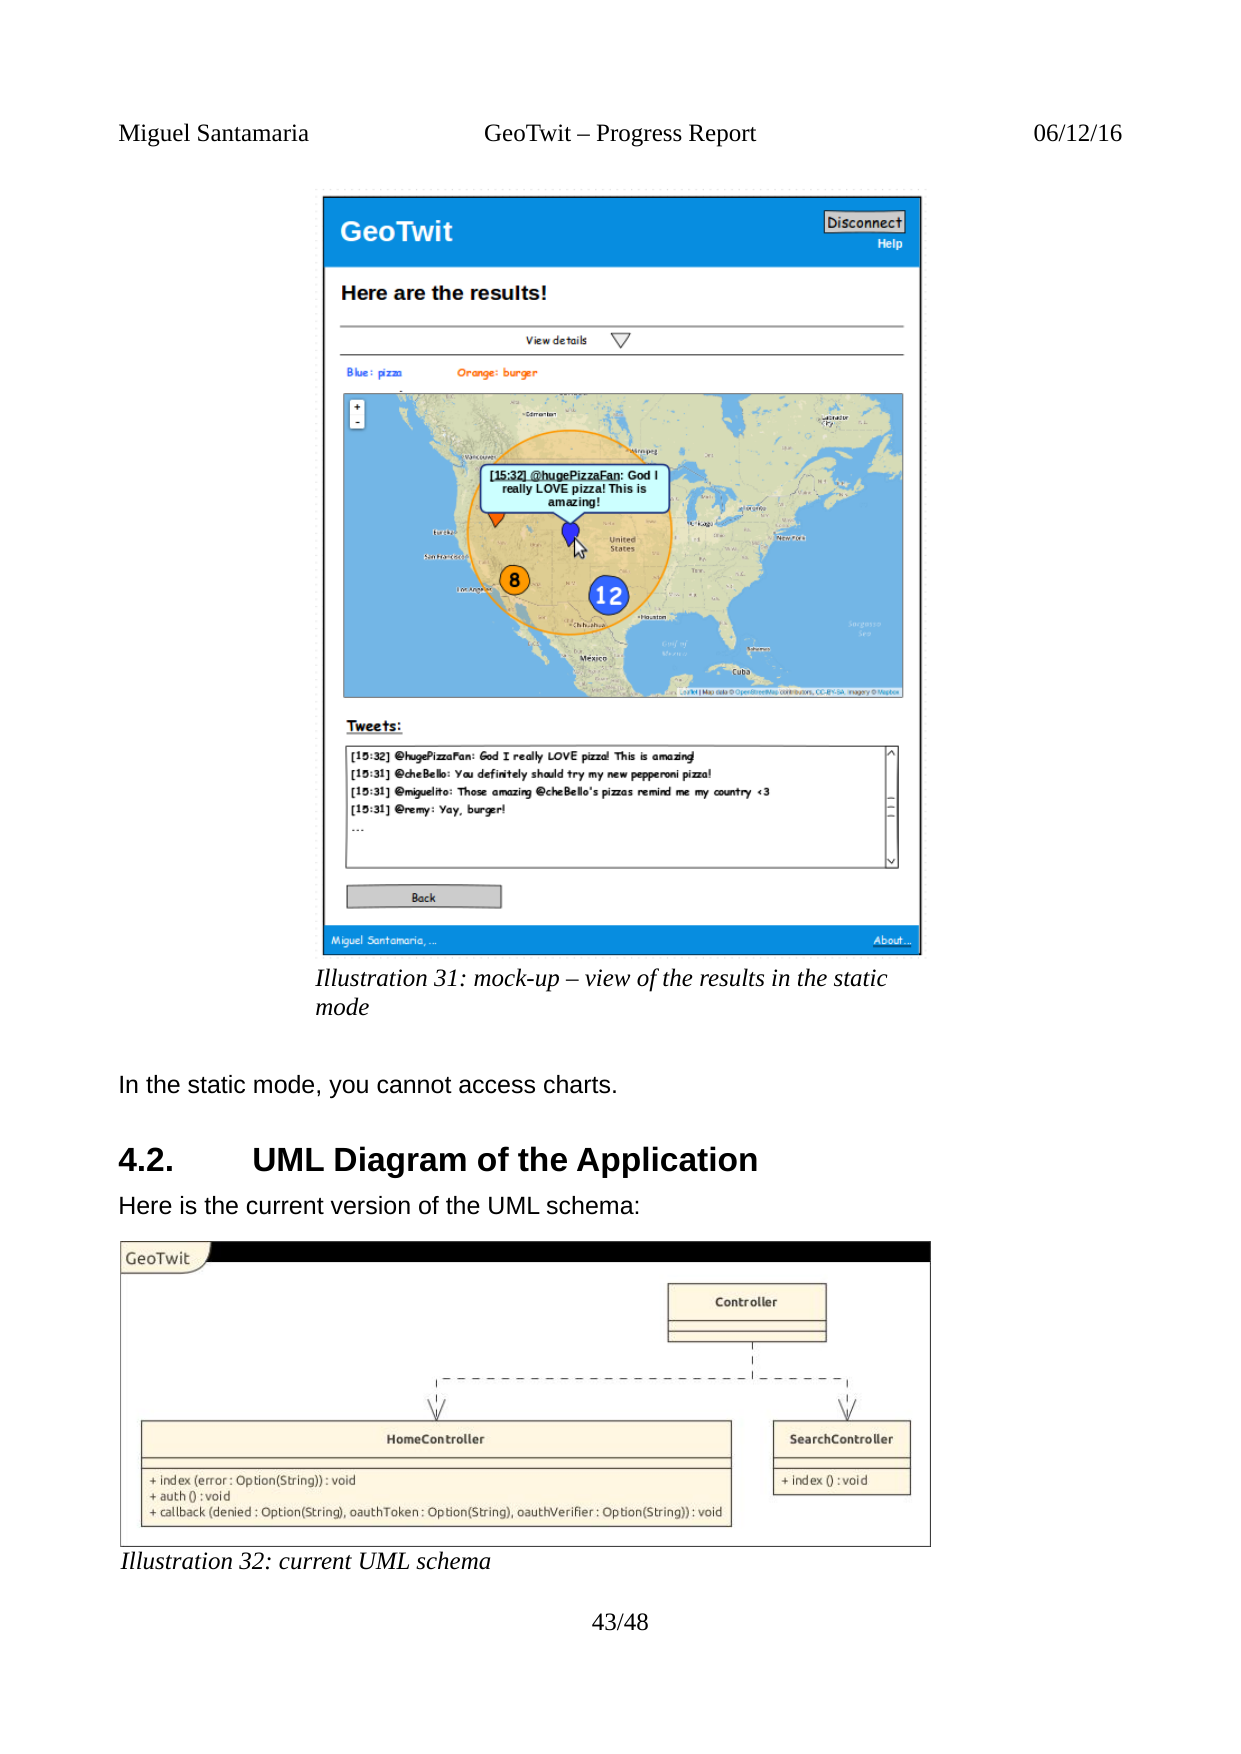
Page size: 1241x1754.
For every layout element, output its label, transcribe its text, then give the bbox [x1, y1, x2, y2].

text Illustration 32: current UML schema [120, 1547, 931, 1575]
text Here is the current version of the UML schema: [118, 1191, 1122, 1220]
text In the static mode, you cannot access charts. [118, 176, 1122, 1099]
subtitle UML Diagram of the Application [118, 1140, 1122, 1179]
text Illustration 31: mock-up – view of the results in the static mode [315, 963, 925, 1020]
picture [313, 188, 928, 963]
picture [120, 1241, 931, 1547]
text [120, 1229, 931, 1241]
